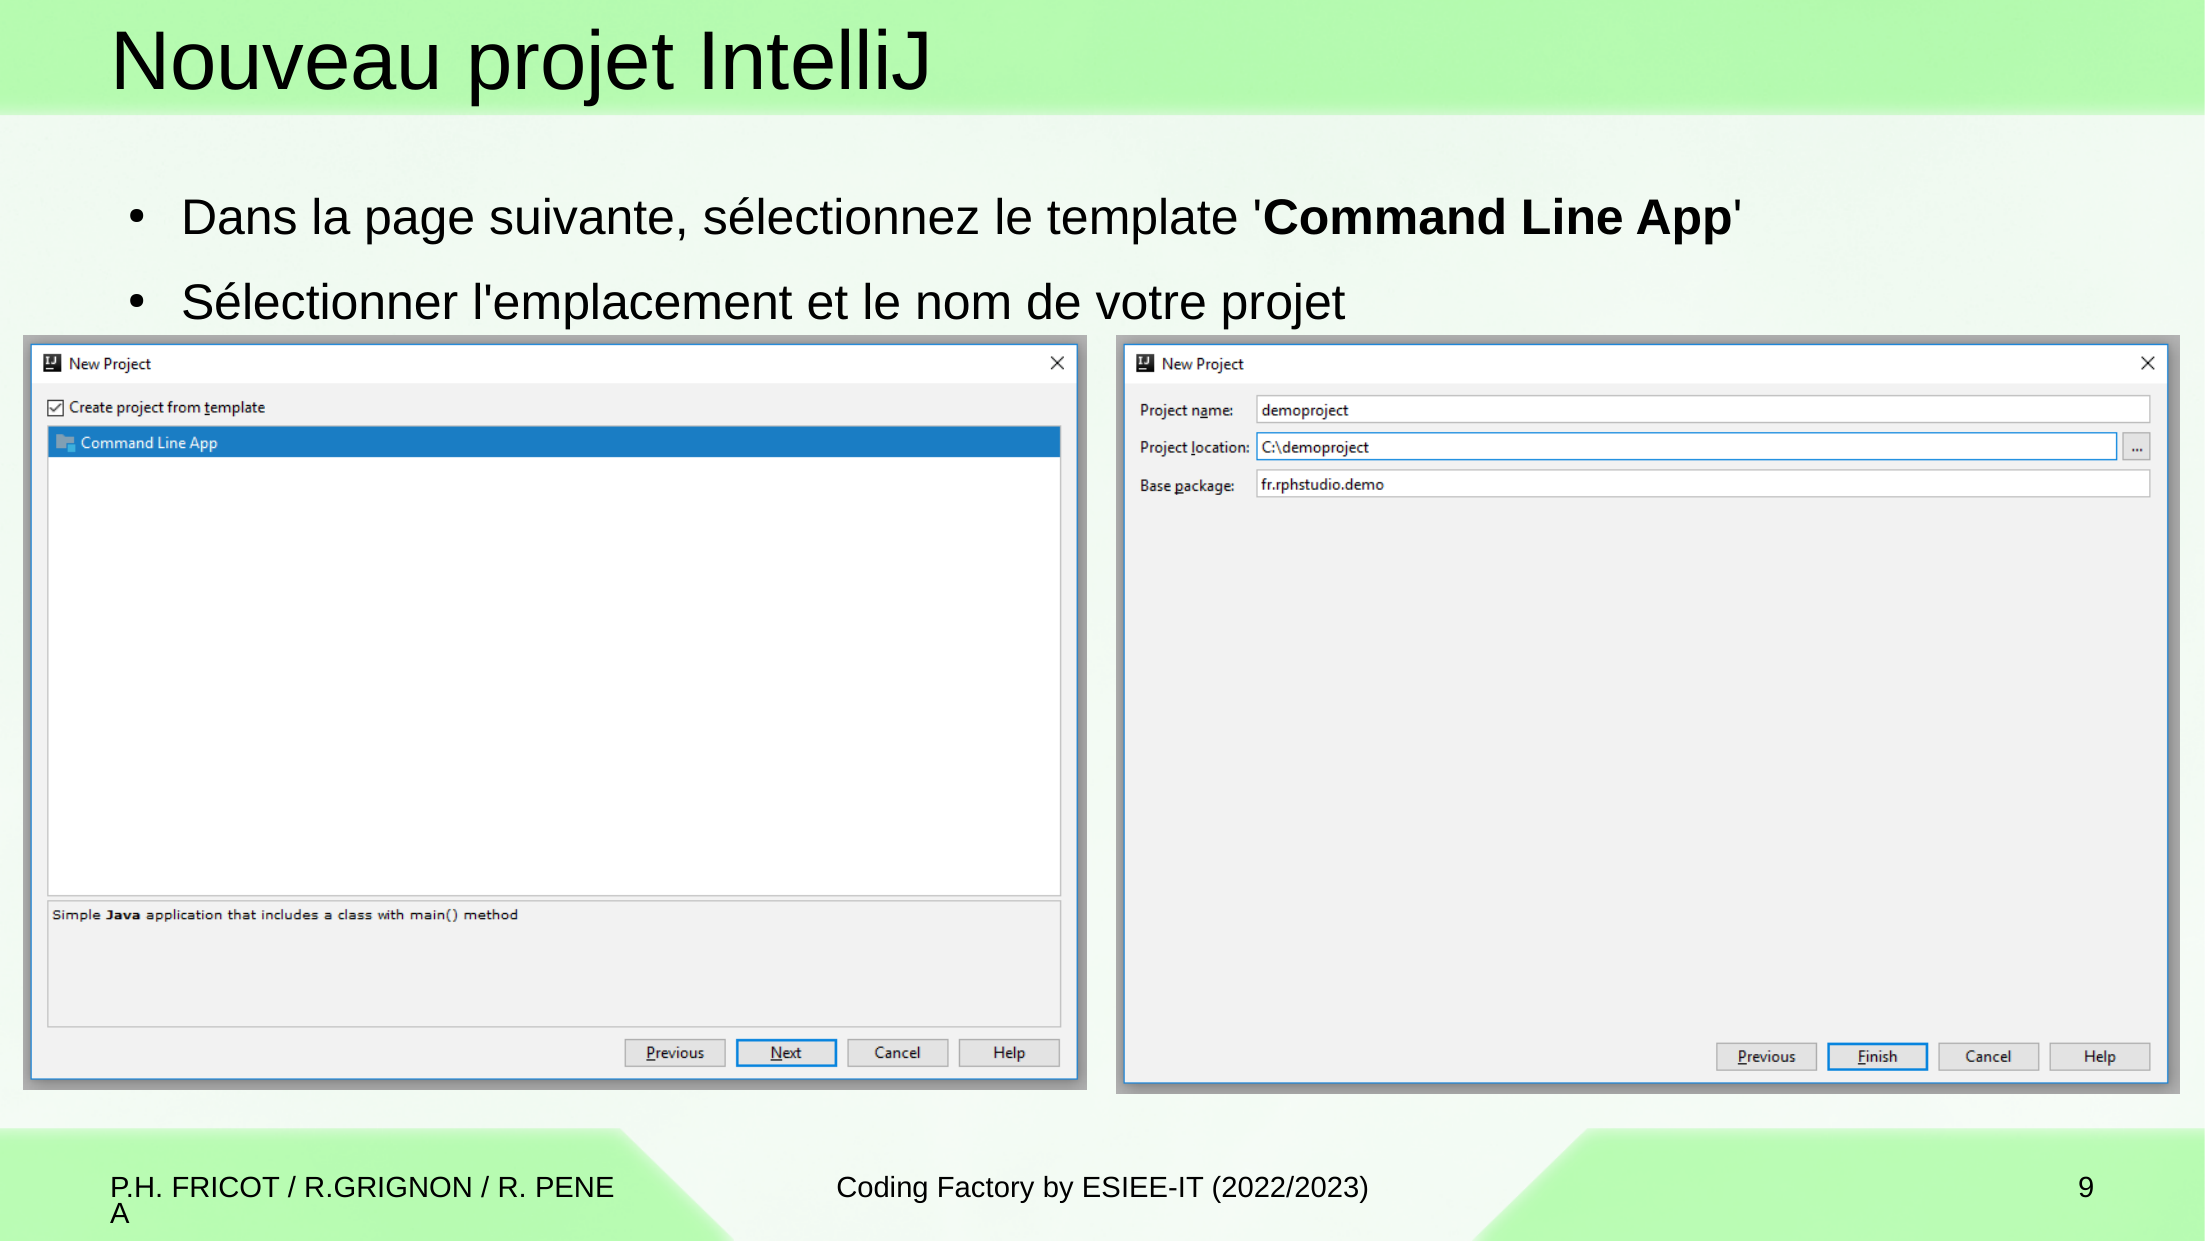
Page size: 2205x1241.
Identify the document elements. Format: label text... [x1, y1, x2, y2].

list Dans la page suivante, sélectionnez le template 'Command Line App' Sélectionner l'emplacement et le nom de votre projet [110, 259, 2095, 767]
picture [0, 0, 2205, 1241]
title Nouveau projet IntelliJ [110, 49, 2095, 257]
